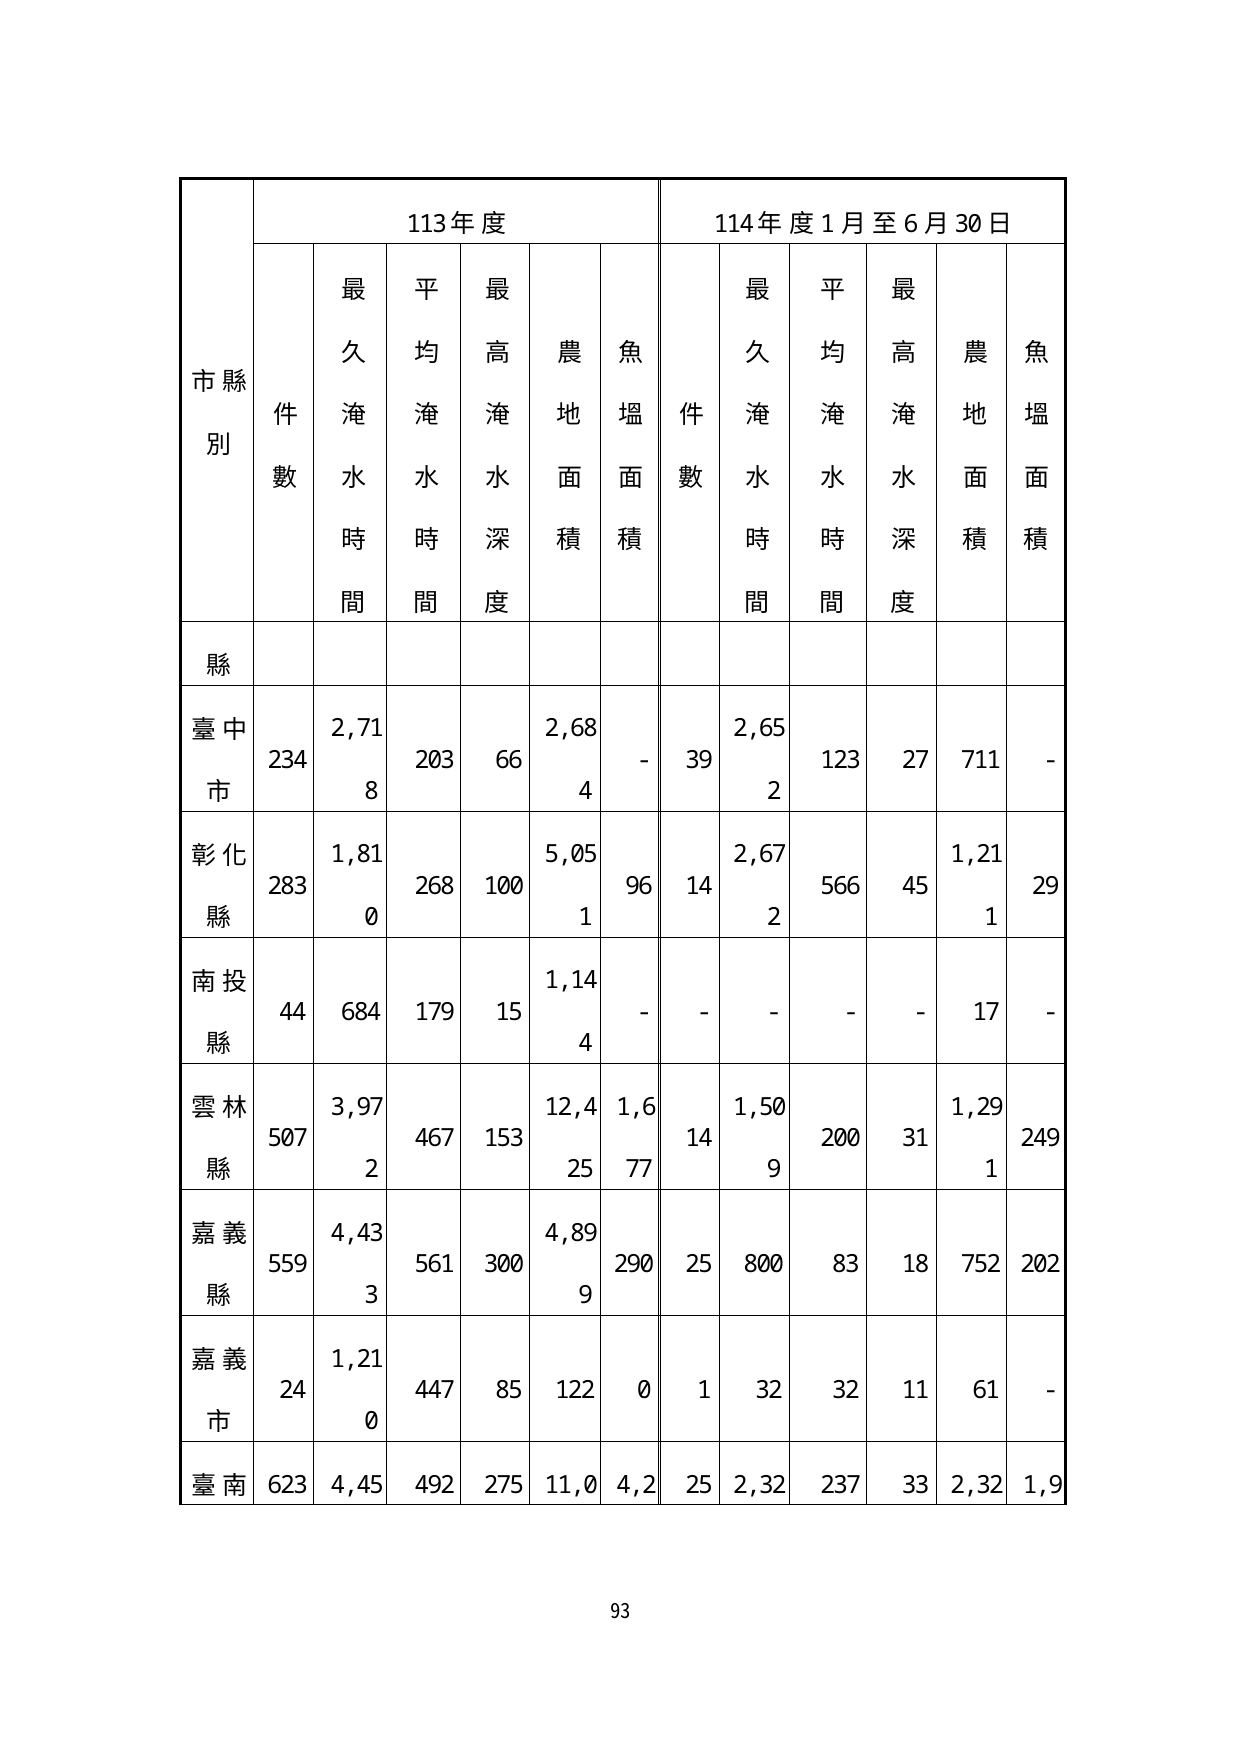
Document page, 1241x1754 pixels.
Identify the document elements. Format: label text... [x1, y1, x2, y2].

table_cell 203 [387, 686, 460, 811]
table_cell 300 [461, 1190, 529, 1315]
table_cell 492 [387, 1442, 460, 1504]
table_cell [314, 622, 386, 684]
table_cell 45 [867, 812, 936, 937]
table_cell 15 [461, 938, 529, 1063]
table_cell 最高淹水深度 [867, 244, 936, 621]
table_cell 623 [254, 1442, 313, 1504]
table_cell - [661, 622, 719, 684]
table_cell - [601, 622, 658, 684]
table_cell 18 [867, 1190, 936, 1315]
table_header 市縣別 [182, 180, 253, 621]
table_cell 嘉義市 [182, 1316, 253, 1441]
table_cell 臺南 [182, 1442, 253, 1504]
table_cell [387, 622, 460, 684]
table_cell [461, 622, 529, 684]
table_cell 4,2 [601, 1442, 658, 1504]
table_cell 3,972 [314, 1064, 386, 1189]
table_cell 2,652 [720, 686, 789, 811]
table_cell 4,899 [530, 1190, 600, 1315]
table_cell 800 [720, 1190, 789, 1315]
table_cell - [720, 938, 789, 1063]
table_cell 縣 [182, 622, 253, 684]
table_cell 彰化縣 [182, 812, 253, 937]
table_cell 1,144 [530, 938, 600, 1063]
table_cell [254, 622, 313, 684]
table_cell 684 [314, 938, 386, 1063]
table_cell 275 [461, 1442, 529, 1504]
table_cell 123 [790, 686, 866, 811]
table_cell 4,433 [314, 1190, 386, 1315]
table_cell 249 [1007, 1064, 1064, 1189]
table_cell 最久淹水時間 [720, 244, 789, 621]
table_cell 179 [387, 938, 460, 1063]
table_cell 32 [720, 1316, 789, 1441]
table_cell 83 [790, 1190, 866, 1315]
table_cell 559 [254, 1190, 313, 1315]
table_cell 447 [387, 1316, 460, 1441]
table_cell 魚塭面積 [601, 244, 658, 621]
table_cell - [1007, 1316, 1064, 1441]
table_cell 1,210 [314, 1316, 386, 1441]
table_cell 25 [661, 1442, 719, 1504]
table_cell 1,509 [720, 1064, 789, 1189]
table_cell 566 [790, 812, 866, 937]
table_cell 1,211 [937, 812, 1006, 937]
table_cell - [530, 622, 600, 684]
table_cell 1,810 [314, 812, 386, 937]
table_cell 嘉義縣 [182, 1190, 253, 1315]
table_cell 44 [254, 938, 313, 1063]
table_cell - [720, 622, 789, 684]
table_cell 魚塭面積 [1007, 244, 1064, 621]
table_cell 雲林縣 [182, 1064, 253, 1189]
table_cell 14 [661, 812, 719, 937]
table_cell 237 [790, 1442, 866, 1504]
table_cell 561 [387, 1190, 460, 1315]
table_cell - [601, 938, 658, 1063]
table_cell 最高淹水深度 [461, 244, 529, 621]
table_cell 14 [661, 1064, 719, 1189]
table_cell 臺中市 [182, 686, 253, 811]
table_cell 件數 [661, 244, 719, 621]
table_cell 11,0 [530, 1442, 600, 1504]
table_cell - [937, 622, 1006, 684]
table_cell 283 [254, 812, 313, 937]
table_cell 平均淹水時間 [387, 244, 460, 621]
table_cell 件數 [254, 244, 313, 621]
table_cell 5,051 [530, 812, 600, 937]
table_cell - [790, 938, 866, 1063]
table_cell 1 [661, 1316, 719, 1441]
table_header 114年度1月至6月30日 [661, 180, 1064, 243]
table_cell 2,684 [530, 686, 600, 811]
table_cell 202 [1007, 1190, 1064, 1315]
table_cell 27 [867, 686, 936, 811]
table_cell 96 [601, 812, 658, 937]
table_cell 234 [254, 686, 313, 811]
table_cell 24 [254, 1316, 313, 1441]
table_cell 平均淹水時間 [790, 244, 866, 621]
table_cell 2,718 [314, 686, 386, 811]
table_cell - [1007, 938, 1064, 1063]
table_cell - [867, 938, 936, 1063]
table_cell 200 [790, 1064, 866, 1189]
table_cell 122 [530, 1316, 600, 1441]
table_cell - [1007, 686, 1064, 811]
table_cell 66 [461, 686, 529, 811]
table_cell 39 [661, 686, 719, 811]
table_cell 最久淹水時間 [314, 244, 386, 621]
table_cell 2,672 [720, 812, 789, 937]
table_cell 12,425 [530, 1064, 600, 1189]
table_cell 1,291 [937, 1064, 1006, 1189]
table_cell 17 [937, 938, 1006, 1063]
table_cell 1,677 [601, 1064, 658, 1189]
table_cell 268 [387, 812, 460, 937]
table_cell 0 [601, 1316, 658, 1441]
table_cell 25 [661, 1190, 719, 1315]
table_cell 752 [937, 1190, 1006, 1315]
table_cell - [661, 938, 719, 1063]
table_cell - [790, 622, 866, 684]
table_cell 南投縣 [182, 938, 253, 1063]
table_cell 2,32 [720, 1442, 789, 1504]
table_cell 153 [461, 1064, 529, 1189]
table_cell 11 [867, 1316, 936, 1441]
table_cell 農地 面積 [937, 244, 1006, 621]
table_cell 31 [867, 1064, 936, 1189]
table_cell 4,45 [314, 1442, 386, 1504]
table_cell - [601, 686, 658, 811]
table_cell 29 [1007, 812, 1064, 937]
table_cell 290 [601, 1190, 658, 1315]
table_cell 農地 面積 [530, 244, 600, 621]
table_cell 507 [254, 1064, 313, 1189]
table_header 113年度 [254, 180, 658, 243]
table_cell 61 [937, 1316, 1006, 1441]
table_cell - [867, 622, 936, 684]
table_cell 467 [387, 1064, 460, 1189]
table_cell 1,9 [1007, 1442, 1064, 1504]
table_cell 100 [461, 812, 529, 937]
table_cell 711 [937, 686, 1006, 811]
table_cell 33 [867, 1442, 936, 1504]
table_cell 32 [790, 1316, 866, 1441]
table_cell - [1007, 622, 1064, 684]
table_cell 85 [461, 1316, 529, 1441]
table_cell 2,32 [937, 1442, 1006, 1504]
